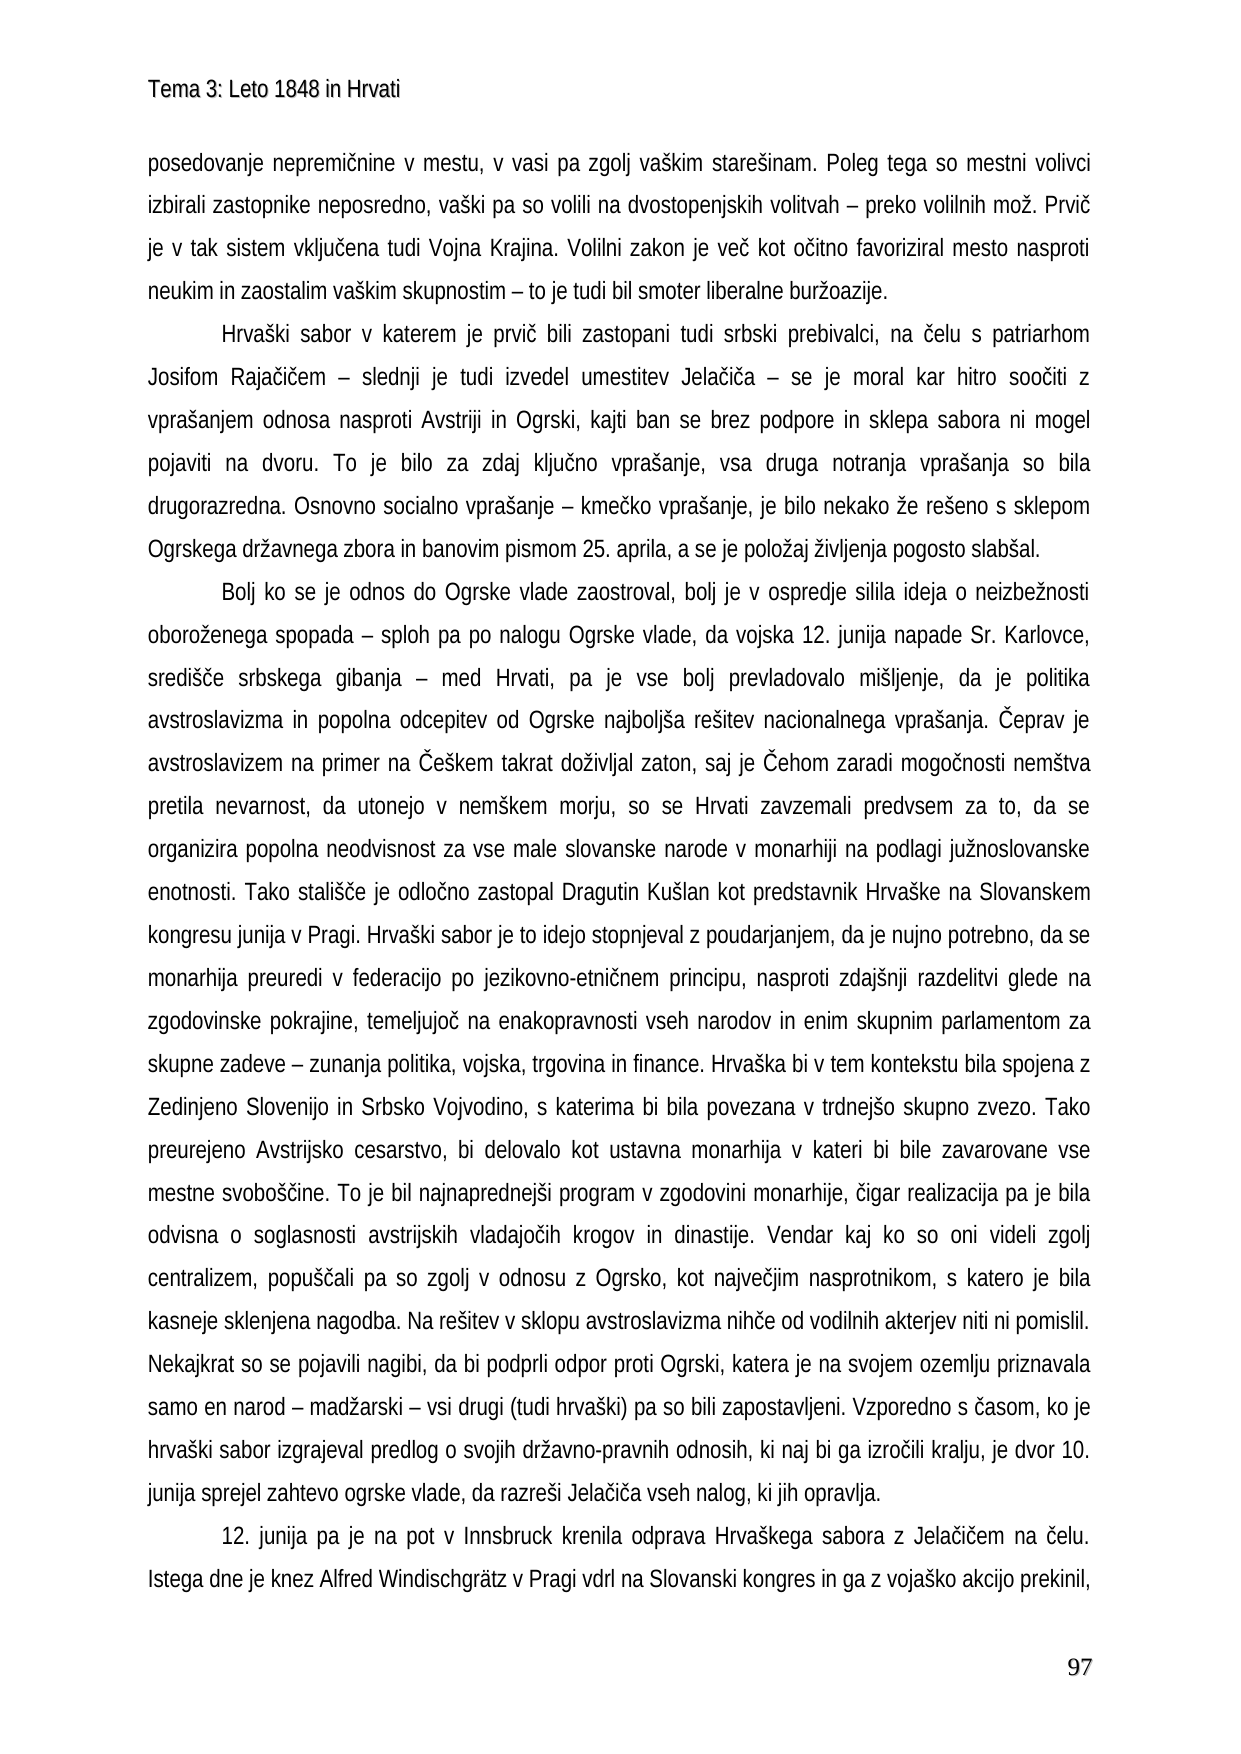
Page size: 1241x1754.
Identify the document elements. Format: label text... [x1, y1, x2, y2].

text Hrvaški sabor v katerem je prvič bili zastopani tudi srbski prebivalci, na čelu s patriarhom Josifom Rajačičem – slednji je tudi izvedel umestitev Jelačiča – se je moral kar hitro soočiti z vprašanjem odnosa nasproti Avstriji in Ogrski, kajti ban se brez podpore in sklepa sabora ni mogel pojaviti na dvoru. To je bilo za zdaj ključno vprašanje, vsa druga notranja vprašanja so bila drugorazredna. Osnovno socialno vprašanje – kmečko vprašanje, je bilo nekako že rešeno s sklepom Ogrskega državnega zbora in banovim pismom 25. aprila, a se je položaj življenja pogosto slabšal. [148, 319, 1093, 562]
text posedovanje nepremičnine v mestu, v vasi pa zgolj vaškim starešinam. Poleg tega so mestni volivci izbirali zastopnike neposredno, vaški pa so volili na dvostopenjskih volitvah – preko volilnih mož. Prvič je v tak sistem vključena tudi Vojna Krajina. Volilni zakon je več kot očitno favoriziral mesto nasproti neukim in zaostalim vaškim skupnostim – to je tudi bil smoter liberalne buržoazije. [148, 148, 1093, 305]
text Bolj ko se je odnos do Ogrske vlade zaostroval, bolj je v ospredje silila ideja o neizbežnosti oboroženega spopada – sploh pa po nalogu Ogrske vlade, da vojska 12. junija napade Sr. Karlovce, središče srbskega gibanja – med Hrvati, pa je vse bolj prevladovalo mišljenje, da je politika avstroslavizma in popolna odcepitev od Ogrske najboljša rešitev nacionalnega vprašanja. Čeprav je avstroslavizem na primer na Češkem takrat doživljal zaton, saj je Čehom zaradi mogočnosti nemštva pretila nevarnost, da utonejo v nemškem morju, so se Hrvati zavzemali predvsem za to, da se organizira popolna neodvisnost za vse male slovanske narode v monarhiji na podlagi južnoslovanske enotnosti. Tako stališče je odločno zastopal Dragutin Kušlan kot predstavnik Hrvaške na Slovanskem kongresu junija v Pragi. Hrvaški sabor je to idejo stopnjeval z poudarjanjem, da je nujno potrebno, da se monarhija preuredi v federacijo po jezikovno-etničnem principu, nasproti zdajšnji razdelitvi glede na zgodovinske pokrajine, temeljujoč na enakopravnosti vseh narodov in enim skupnim parlamentom za skupne zadeve – zunanja politika, vojska, trgovina in finance. Hrvaška bi v tem kontekstu bila spojena z Zedinjeno Slovenijo in Srbsko Vojvodino, s katerima bi bila povezana v trdnejšo skupno zvezo. Tako preurejeno Avstrijsko cesarstvo, bi delovalo kot ustavna monarhija v kateri bi bile zavarovane vse mestne svoboščine. To je bil najnaprednejši program v zgodovini monarhije, čigar realizacija pa je bila odvisna o soglasnosti avstrijskih vladajočih krogov in dinastije. Vendar kaj ko so oni videli zgolj centralizem, popuščali pa so zgolj v odnosu z Ogrsko, kot največjim nasprotnikom, s katero je bila kasneje sklenjena nagodba. Na rešitev v sklopu avstroslavizma nihče od vodilnih akterjev niti ni pomislil. Nekajkrat so se pojavili nagibi, da bi podprli odpor proti Ogrski, katera je na svojem ozemlju priznavala samo en narod – madžarski – vsi drugi (tudi hrvaški) pa so bili zapostavljeni. Vzporedno s časom, ko je hrvaški sabor izgrajeval predlog o svojih državno-pravnih odnosih, ki naj bi ga izročili kralju, je dvor 10. junija sprejel zahtevo ogrske vlade, da razreši Jelačiča vseh nalog, ki jih opravlja. [148, 577, 1093, 1507]
text 12. junija pa je na pot v Innsbruck krenila odprava Hrvaškega sabora z Jelačičem na čelu. Istega dne je knez Alfred Windischgrätz v Pragi vdrl na Slovanski kongres in ga z vojaško akcijo prekinil, [148, 1521, 1093, 1592]
